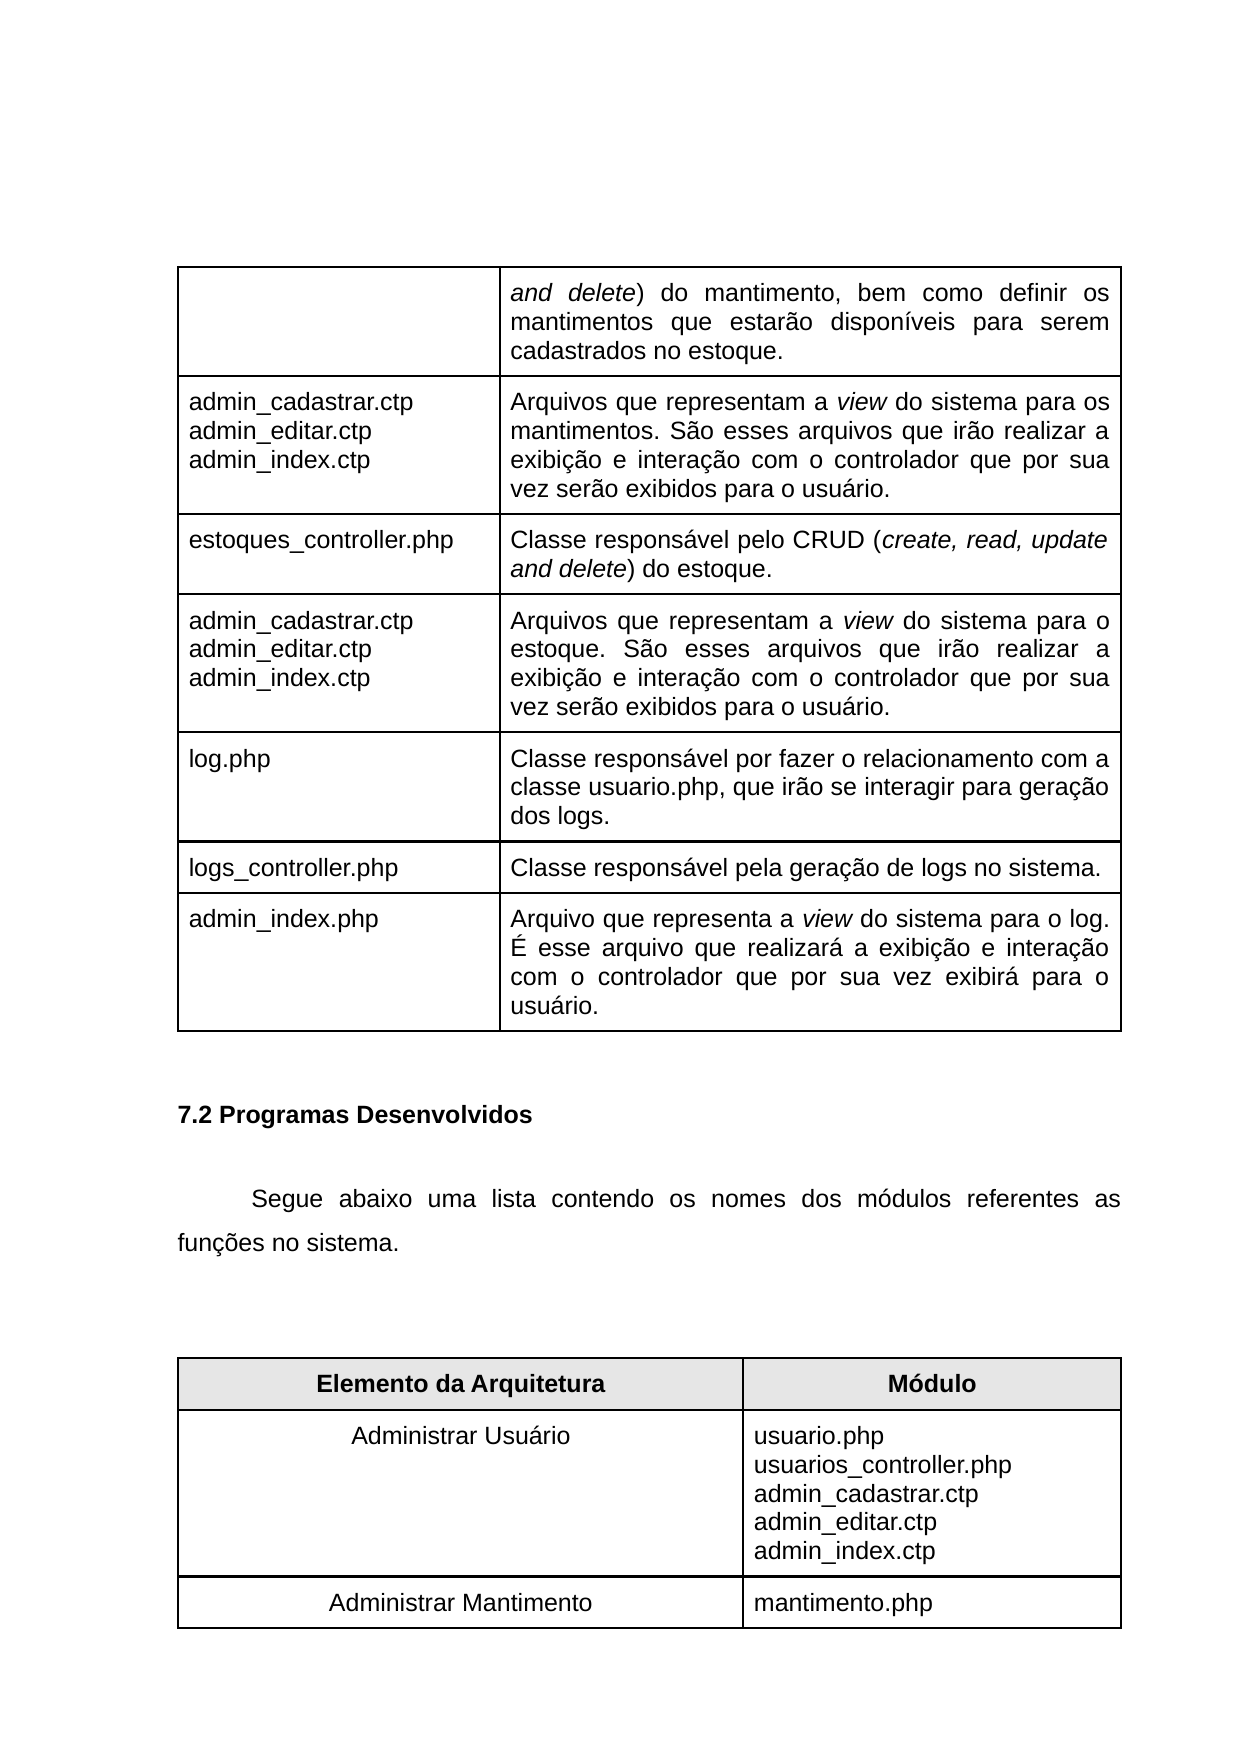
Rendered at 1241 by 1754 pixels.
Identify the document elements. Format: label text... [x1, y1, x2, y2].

table_cell Arquivos que representam a view do sistema para o estoque. São esses arquivos que irão realizar a exibição e interação com o controlador que por sua vez serão exibidos para o usuário. [501, 595, 1120, 731]
table_header Elemento da Arquitetura [179, 1359, 742, 1409]
text Segue abaixo uma lista contendo os nomes dos módulos referentes as funções no sistema. [177, 1184, 1122, 1256]
table_cell Arquivo que representa a view do sistema para o log. É esse arquivo que realizará a exibição e interação com o controlador que por sua vez exibirá para o usuário. [501, 894, 1120, 1030]
table_cell Classe responsável pela geração de logs no sistema. [501, 843, 1120, 892]
table_cell and delete) do mantimento, bem como definir os mantimentos que estarão disponíveis para serem cadastrados no estoque. [501, 268, 1120, 375]
table_cell Administrar Usuário [179, 1411, 742, 1575]
table_cell admin_cadastrar.ctp admin_editar.ctp admin_index.ctp [179, 595, 499, 731]
table_cell [179, 268, 499, 375]
table_cell admin_index.php [179, 894, 499, 1030]
table_cell logs_controller.php [179, 843, 499, 892]
table_cell Administrar Mantimento [179, 1578, 742, 1627]
subtitle 7.2 Programas Desenvolvidos [177, 1100, 1122, 1129]
table_cell Arquivos que representam a view do sistema para os mantimentos. São esses arquivos que irão realizar a exibição e interação com o controlador que por sua vez serão exibidos para o usuário. [501, 377, 1120, 513]
table_cell log.php [179, 733, 499, 840]
table_cell usuario.php usuarios_controller.php admin_cadastrar.ctp admin_editar.ctp admin_index.ctp [744, 1411, 1120, 1575]
table_cell estoques_controller.php [179, 515, 499, 593]
table_cell Classe responsável pelo CRUD (create, read, update and delete) do estoque. [501, 515, 1120, 593]
table_header Módulo [744, 1359, 1120, 1409]
table_cell Classe responsável por fazer o relacionamento com a classe usuario.php, que irão se interagir para geração dos logs. [501, 733, 1120, 840]
table_cell mantimento.php [744, 1578, 1120, 1627]
table_cell admin_cadastrar.ctp admin_editar.ctp admin_index.ctp [179, 377, 499, 513]
